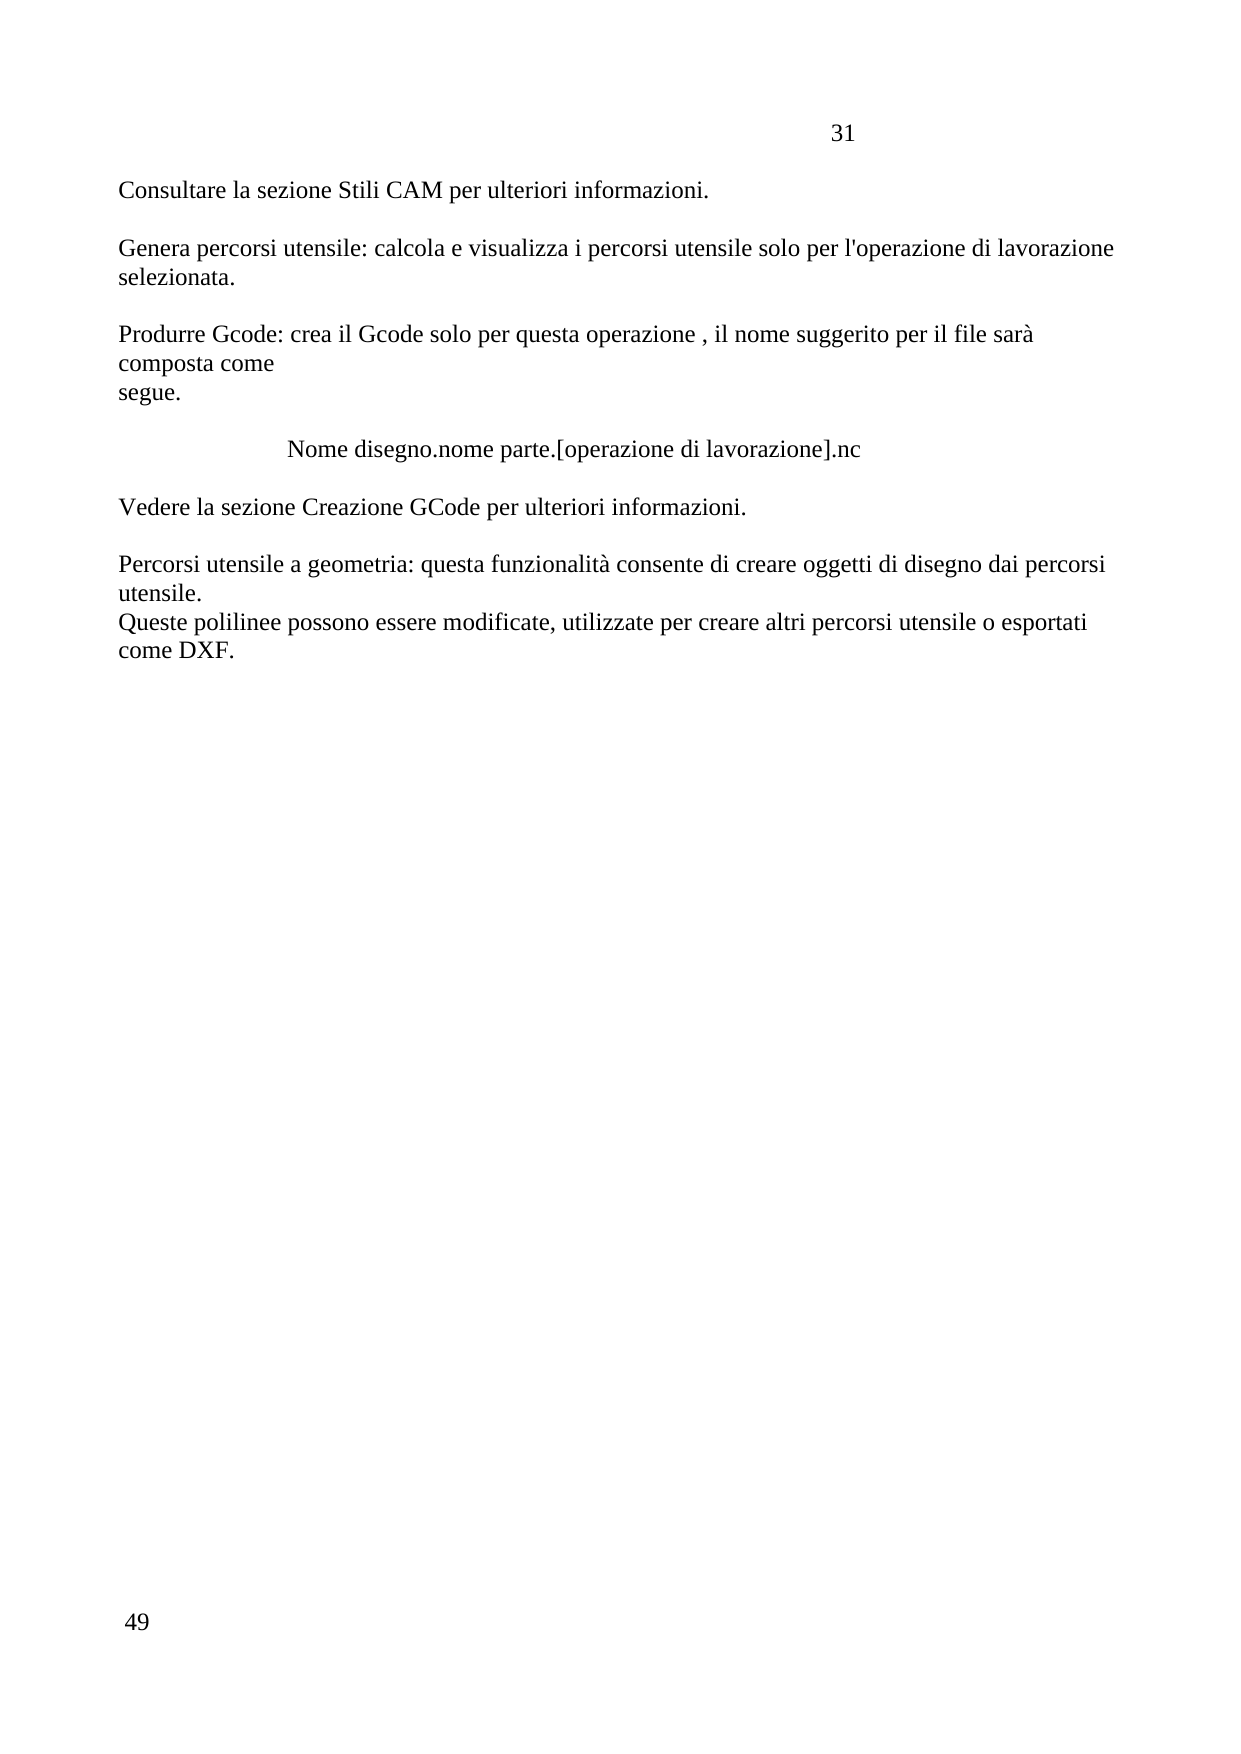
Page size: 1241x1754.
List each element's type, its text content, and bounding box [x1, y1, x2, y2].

text Nome disegno.nome parte.[operazione di lavorazione].nc [118, 434, 1122, 463]
text Vedere la sezione Creazione GCode per ulteriori informazioni. [118, 492, 1122, 521]
text 31 [118, 118, 1122, 147]
text Queste polilinee possono essere modificate, utilizzate per creare altri percorsi utensile o esportati come DXF. [118, 607, 1122, 664]
text selezionata. [118, 262, 1122, 291]
text Produrre Gcode: crea il Gcode solo per questa operazione , il nome suggerito per il file sarà composta come [118, 319, 1122, 377]
text segue. [118, 377, 1122, 406]
text Genera percorsi utensile: calcola e visualizza i percorsi utensile solo per l'operazione di lavorazione [118, 233, 1122, 262]
text Consultare la sezione Stili CAM per ulteriori informazioni. [118, 176, 1122, 204]
text Percorsi utensile a geometria: questa funzionalità consente di creare oggetti di disegno dai percorsi utensile. [118, 549, 1122, 607]
